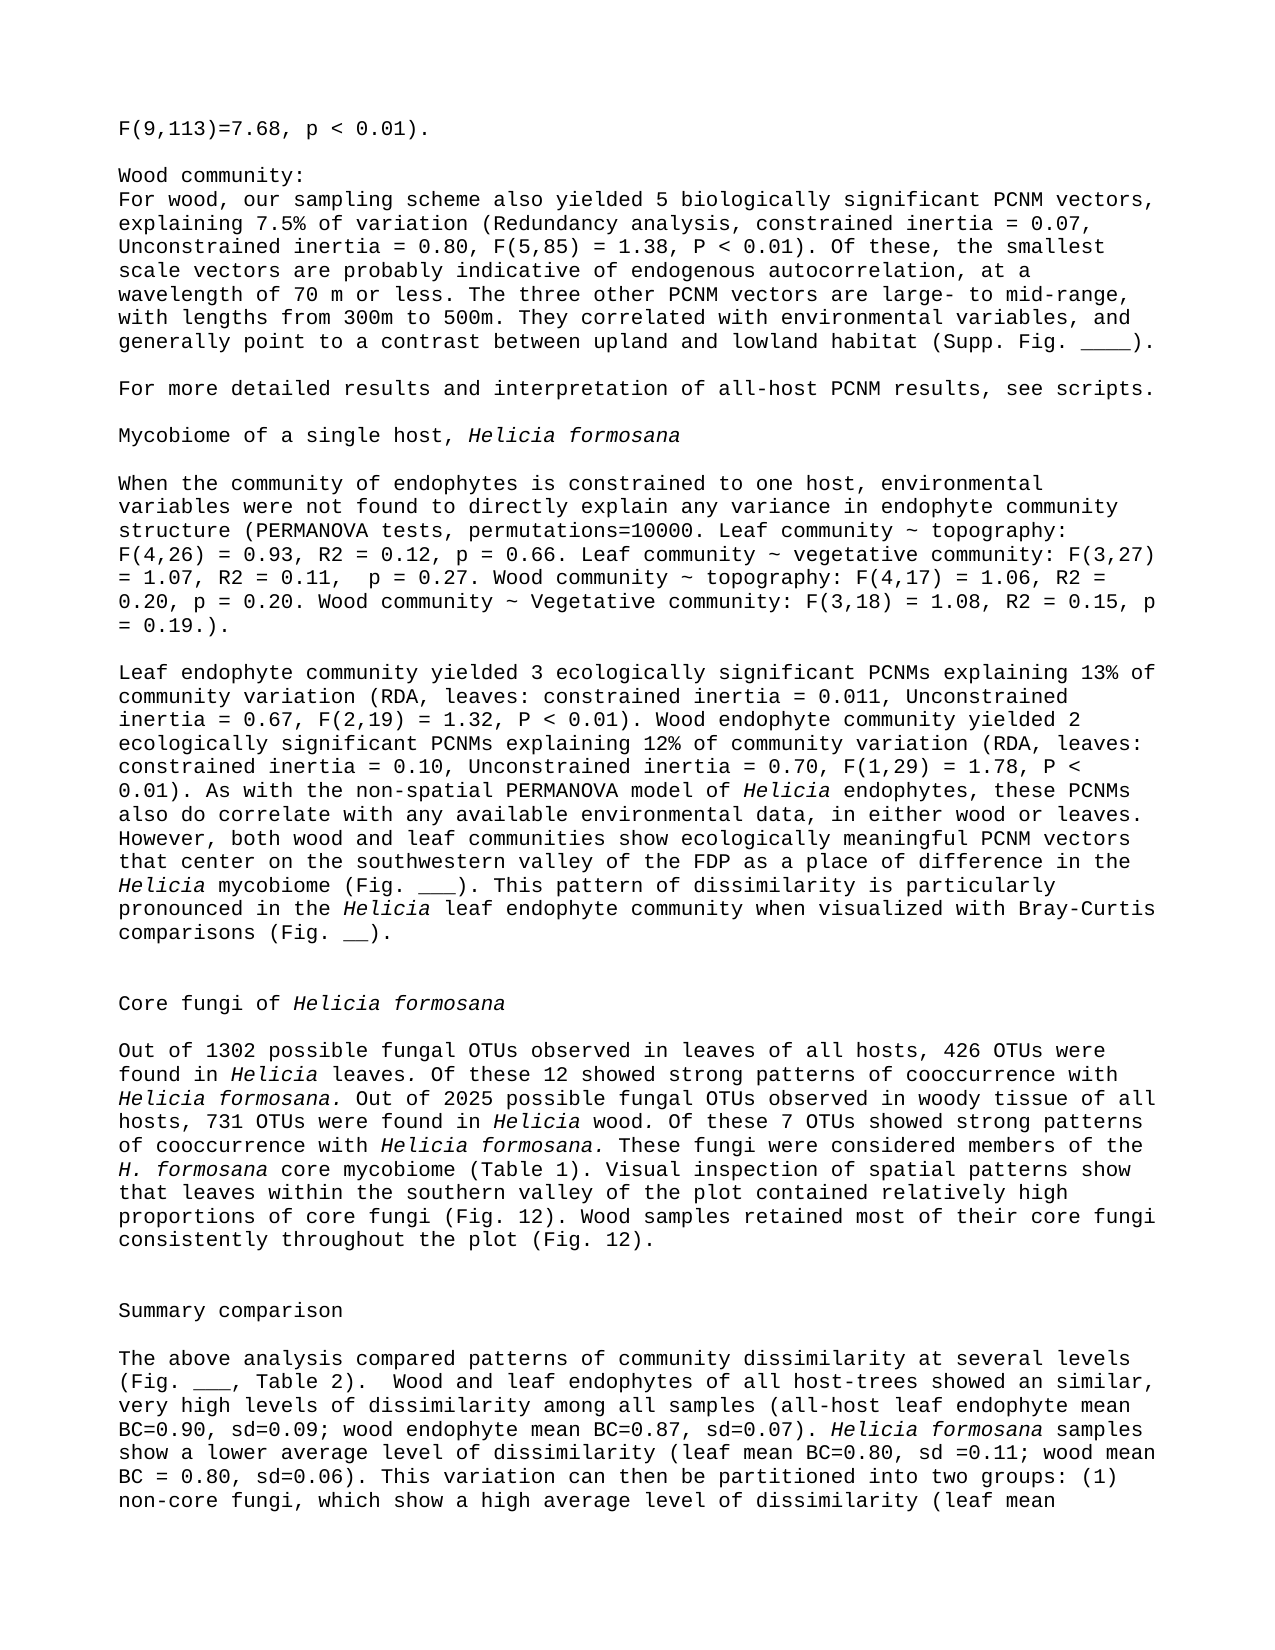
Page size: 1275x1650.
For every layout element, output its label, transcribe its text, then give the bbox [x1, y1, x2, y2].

text When the community of endophytes is constrained to one host, environmental variables were not found to directly explain any variance in endophyte community structure (PERMANOVA tests, permutations=10000. Leaf community ~ topography: F(4,26) = 0.93, R2 = 0.12, p = 0.66. Leaf community ~ vegetative community: F(3,27) = 1.07, R2 = 0.11, p = 0.27. Wood community ~ topography: F(4,17) = 1.06, R2 = 0.20, p = 0.20. Wood community ~ Vegetative community: F(3,18) = 1.08, R2 = 0.15, p = 0.19.). [118, 473, 1157, 638]
text However, both wood and leaf communities show ecologically meaningful PCNM vectors that center on the southwestern valley of the FDP as a place of difference in the Helicia mycobiome (Fig. ___). This pattern of dissimilarity is particularly pronounced in the Helicia leaf endophyte community when visualized with Bray-Curtis comparisons (Fig. __). [118, 827, 1157, 946]
text Summary comparison [118, 1300, 1157, 1324]
text For more detailed results and interpretation of all-host PCNM results, see scripts. [118, 378, 1157, 402]
text For wood, our sampling scheme also yielded 5 biologically significant PCNM vectors, explaining 7.5% of variation (Redundancy analysis, constrained inertia = 0.07, Unconstrained inertia = 0.80, F(5,85) = 1.38, P < 0.01). Of these, the smallest scale vectors are probably indicative of endogenous autocorrelation, at a wavelength of 70 m or less. The three other PCNM vectors are large- to mid-range, with lengths from 300m to 500m. They correlated with environmental variables, and generally point to a contrast between upland and lowland habitat (Supp. Fig. ____). [118, 189, 1157, 354]
text Wood community: [118, 165, 1157, 189]
text The above analysis compared patterns of community dissimilarity at several levels (Fig. ___, Table 2). Wood and leaf endophytes of all host-trees showed an similar, very high levels of dissimilarity among all samples (all-host leaf endophyte mean BC=0.90, sd=0.09; wood endophyte mean BC=0.87, sd=0.07). Helicia formosana samples show a lower average level of dissimilarity (leaf mean BC=0.80, sd =0.11; wood mean BC = 0.80, sd=0.06). This variation can then be partitioned into two groups: (1) non-core fungi, which show a high average level of dissimilarity (leaf mean [118, 1348, 1157, 1513]
text Mycobiome of a single host, Helicia formosana [118, 426, 1157, 449]
text F(9,113)=7.68, p < 0.01). [118, 118, 1157, 142]
text Core fungi of Helicia formosana [118, 993, 1157, 1017]
text Out of 1302 possible fungal OTUs observed in leaves of all hosts, 426 OTUs were found in Helicia leaves. Of these 12 showed strong patterns of cooccurrence with Helicia formosana. Out of 2025 possible fungal OTUs observed in woody tissue of all hosts, 731 OTUs were found in Helicia wood. Of these 7 OTUs showed strong patterns of cooccurrence with Helicia formosana. These fungi were considered members of the H. formosana core mycobiome (Table 1). Visual inspection of spatial patterns show that leaves within the southern valley of the plot contained relatively high proportions of core fungi (Fig. 12). Wood samples retained most of their core fungi consistently throughout the plot (Fig. 12). [118, 1040, 1157, 1253]
text Leaf endophyte community yielded 3 ecologically significant PCNMs explaining 13% of community variation (RDA, leaves: constrained inertia = 0.011, Unconstrained inertia = 0.67, F(2,19) = 1.32, P < 0.01). Wood endophyte community yielded 2 ecologically significant PCNMs explaining 12% of community variation (RDA, leaves: constrained inertia = 0.10, Unconstrained inertia = 0.70, F(1,29) = 1.78, P < 0.01). As with the non-spatial PERMANOVA model of Helicia endophytes, these PCNMs also do correlate with any available environmental data, in either wood or leaves. [118, 662, 1157, 827]
